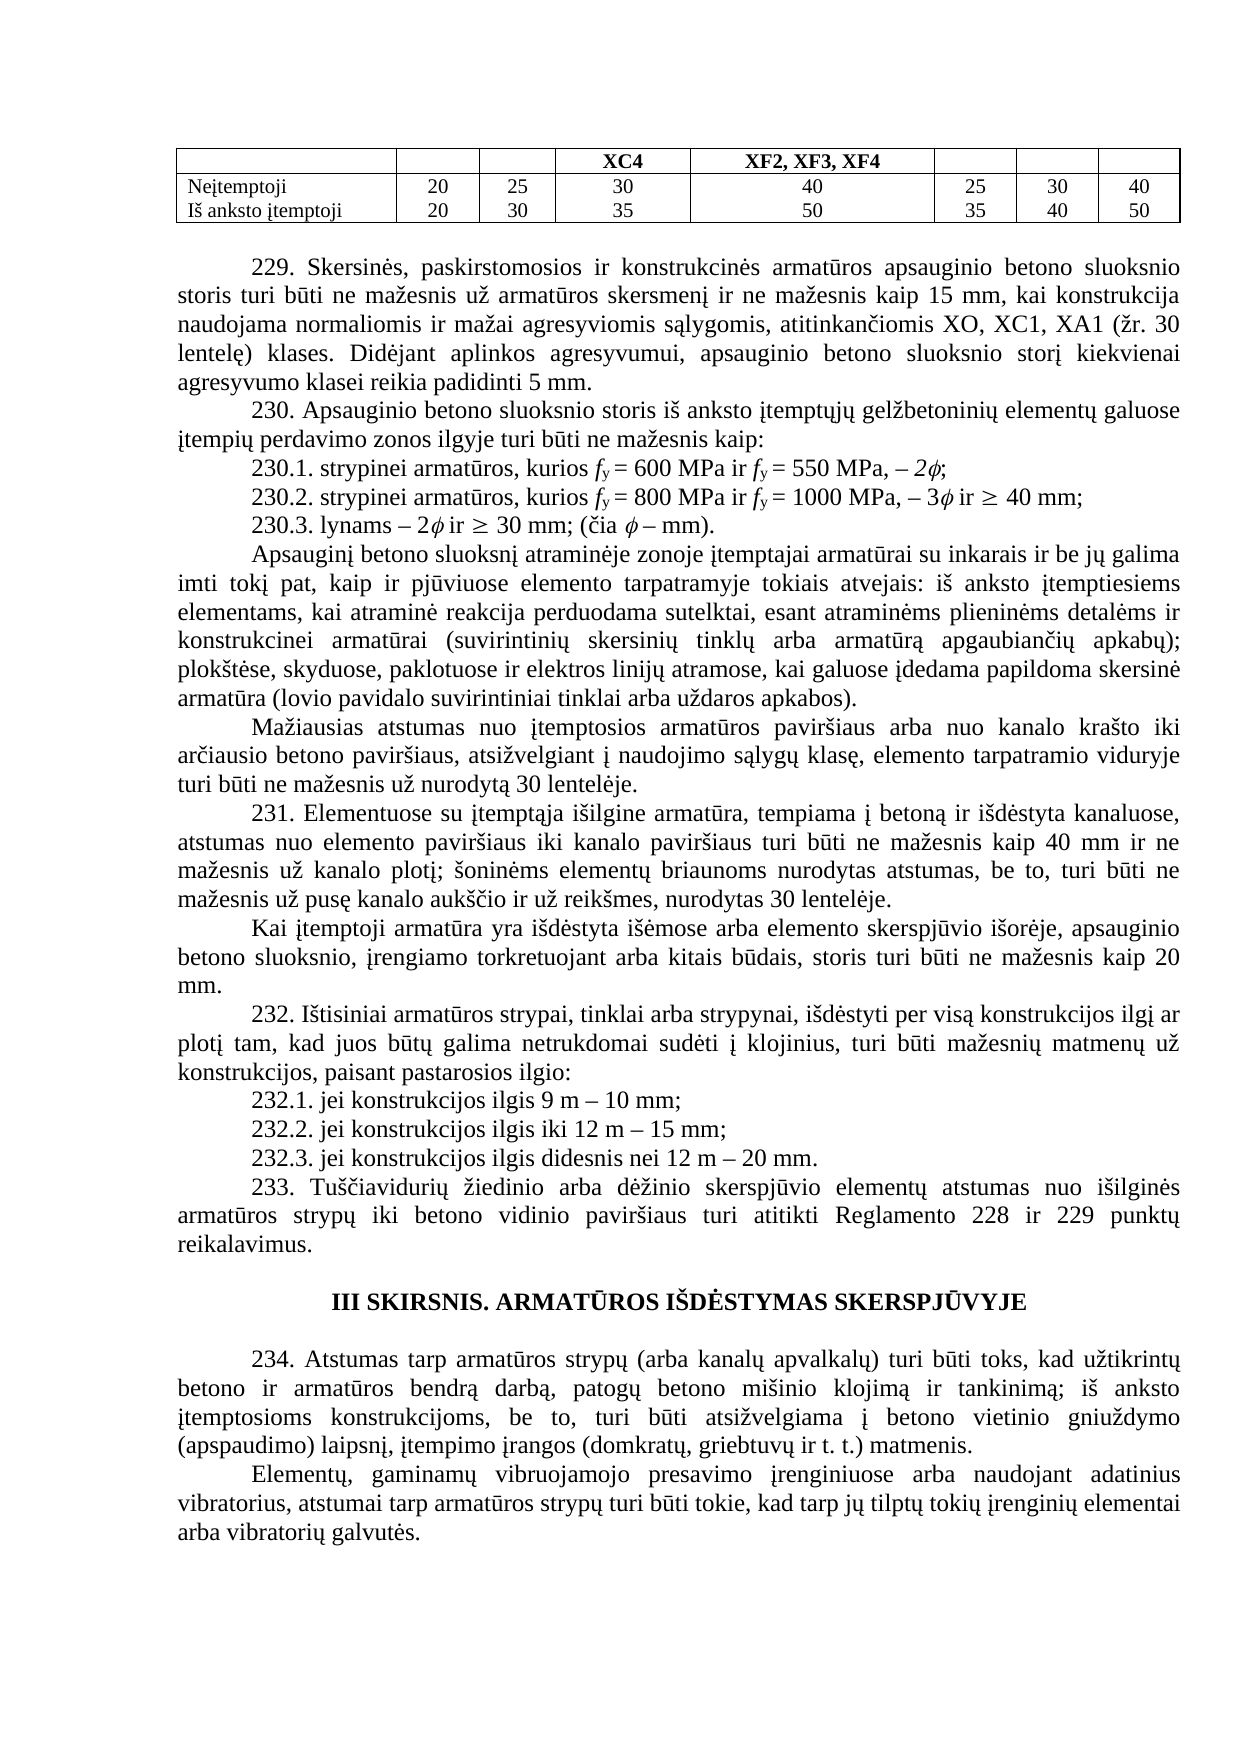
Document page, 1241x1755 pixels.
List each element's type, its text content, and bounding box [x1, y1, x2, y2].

text 233. Tuščiavidurių žiedinio arba dėžinio skerspjūvio elementų atstumas nuo išilginės armatūros strypų iki betono vidinio paviršiaus turi atitikti Reglamento 228 ir 229 punktų reikalavimus. [177, 1172, 1181, 1258]
text 230.1. strypinei armatūros, kurios fy = 600 MPa ir fy = 550 MPa, – 2f; [177, 453, 1181, 482]
table_cell [1017, 149, 1098, 173]
text 230.2. strypinei armatūros, kurios fy = 800 MPa ir fy = 1000 MPa, – 3f ir ³ 40 mm; [177, 482, 1181, 510]
table_cell [935, 149, 1016, 173]
text 234. Atstumas tarp armatūros strypų (arba kanalų apvalkalų) turi būti toks, kad užtikrintų betono ir armatūros bendrą darbą, patogų betono mišinio klojimą ir tankinimą; iš anksto įtemptosioms konstrukcijoms, be to, turi būti atsižvelgiama į betono vietinio gniuždymo (apspaudimo) laipsnį, įtempimo įrangos (domkratų, griebtuvų ir t. t.) matmenis. [177, 1344, 1181, 1459]
table_cell 20 20 [397, 174, 479, 222]
text 232. Ištisiniai armatūros strypai, tinklai arba strypynai, išdėstyti per visą konstrukcijos ilgį ar plotį tam, kad juos būtų galima netrukdomai sudėti į klojinius, turi būti mažesnių matmenų už konstrukcijos, paisant pastarosios ilgio: [177, 999, 1181, 1085]
table_header [177, 149, 396, 173]
table_cell 30 40 [1017, 174, 1098, 222]
text 232.1. jei konstrukcijos ilgis 9 m – 10 mm; [177, 1085, 1181, 1114]
text Apsauginį betono sluoksnį atraminėje zonoje įtemptajai armatūrai su inkarais ir be jų galima imti tokį pat, kaip ir pjūviuose elemento tarpatramyje tokiais atvejais: iš anksto įtemptiesiems elementams, kai atraminė reakcija perduodama sutelktai, esant atraminėms plieninėms detalėms ir konstrukcinei armatūrai (suvirintinių skersinių tinklų arba armatūrą apgaubiančių apkabų); plokštėse, skyduose, paklotuose ir elektros linijų atramose, kai galuose įdedama papildoma skersinė armatūra (lovio pavidalo suvirintiniai tinklai arba uždaros apkabos). [177, 539, 1181, 712]
text 229. Skersinės, paskirstomosios ir konstrukcinės armatūros apsauginio betono sluoksnio storis turi būti ne mažesnis už armatūros skersmenį ir ne mažesnis kaip 15 mm, kai konstrukcija naudojama normaliomis ir mažai agresyviomis sąlygomis, atitinkančiomis XO, XC1, XA1 (žr. 30 lentelę) klases. Didėjant aplinkos agresyvumui, apsauginio betono sluoksnio storį kiekvienai agresyvumo klasei reikia padidinti 5 mm. [177, 252, 1181, 395]
table_cell 25 30 [480, 174, 555, 222]
table_cell Neįtemptoji Iš anksto įtemptoji [177, 174, 396, 222]
table_cell [480, 149, 555, 173]
text Kai įtemptoji armatūra yra išdėstyta išėmose arba elemento skerspjūvio išorėje, apsauginio betono sluoksnio, įrengiamo torkretuojant arba kitais būdais, storis turi būti ne mažesnis kaip 20 mm. [177, 913, 1181, 999]
table_cell 40 50 [691, 174, 934, 222]
text 230.3. lynams – 2f ir ³ 30 mm; (čia f – mm). [177, 510, 1181, 539]
text 230. Apsauginio betono sluoksnio storis iš anksto įtemptųjų gelžbetoninių elementų galuose įtempių perdavimo zonos ilgyje turi būti ne mažesnis kaip: [177, 395, 1181, 453]
text 232.2. jei konstrukcijos ilgis iki 12 m – 15 mm; [177, 1114, 1181, 1143]
text 231. Elementuose su įtemptąja išilgine armatūra, tempiama į betoną ir išdėstyta kanaluose, atstumas nuo elemento paviršiaus iki kanalo paviršiaus turi būti ne mažesnis kaip 40 mm ir ne mažesnis už kanalo plotį; šoninėms elementų briaunoms nurodytas atstumas, be to, turi būti ne mažesnis už pusę kanalo aukščio ir už reikšmes, nurodytas 30 lentelėje. [177, 798, 1181, 913]
table_cell 40 50 [1099, 174, 1179, 222]
text 232.3. jei konstrukcijos ilgis didesnis nei 12 m – 20 mm. [177, 1143, 1181, 1172]
table_cell [397, 149, 479, 173]
table_cell XF2, XF3, XF4 [691, 149, 934, 173]
table_cell 30 35 [556, 174, 690, 222]
table_cell 25 35 [935, 174, 1016, 222]
text III skirsnis. Armatūros išdėstymas skerspjūvyje [177, 1287, 1181, 1315]
text Mažiausias atstumas nuo įtemptosios armatūros paviršiaus arba nuo kanalo krašto iki arčiausio betono paviršiaus, atsižvelgiant į naudojimo sąlygų klasę, elemento tarpatramio viduryje turi būti ne mažesnis už nurodytą 30 lentelėje. [177, 712, 1181, 798]
table_cell XC4 [556, 149, 690, 173]
table_cell [1099, 149, 1179, 173]
text Elementų, gaminamų vibruojamojo presavimo įrenginiuose arba naudojant adatinius vibratorius, atstumai tarp armatūros strypų turi būti tokie, kad tarp jų tilptų tokių įrenginių elementai arba vibratorių galvutės. [177, 1459, 1181, 1545]
